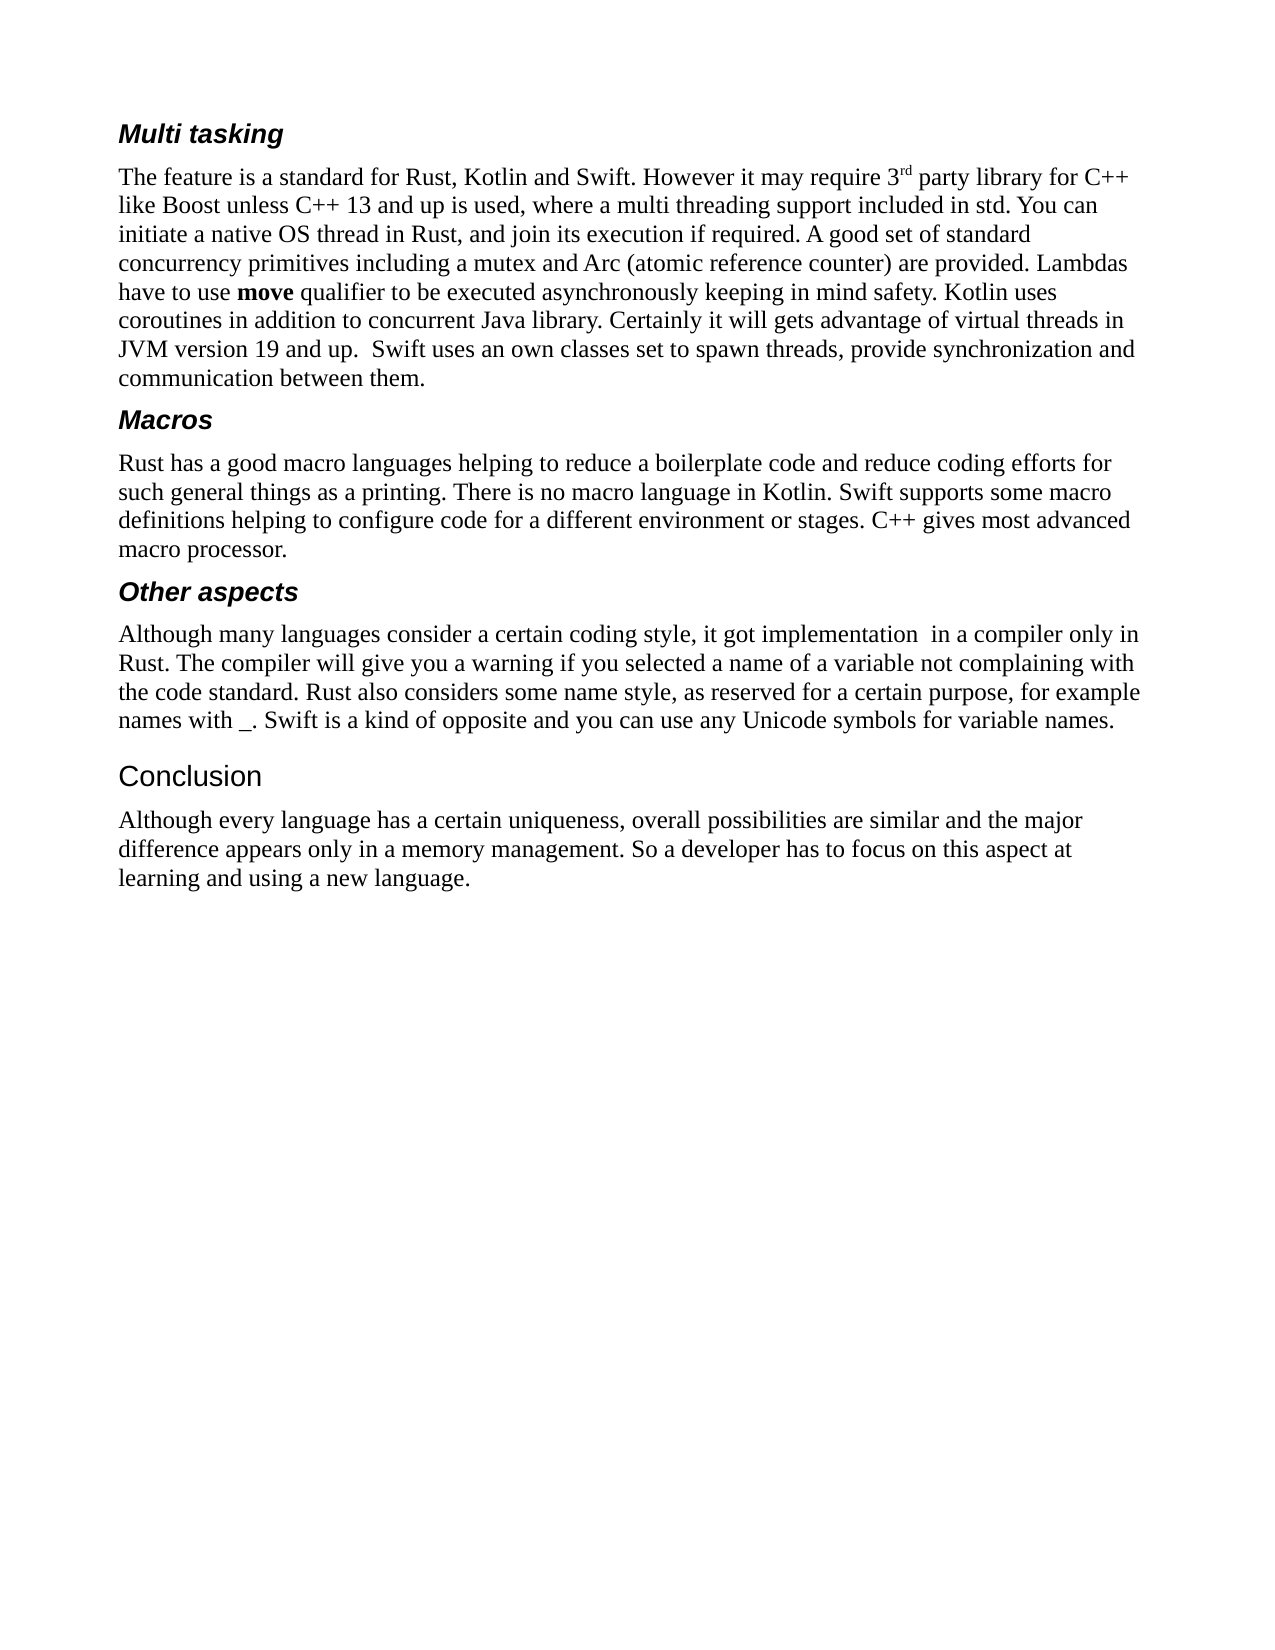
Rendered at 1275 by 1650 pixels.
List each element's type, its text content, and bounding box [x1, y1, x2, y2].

text Although every language has a certain uniqueness, overall possibilities are similar and the major difference appears only in a memory management. So a developer has to focus on this aspect at learning and using a new language. [118, 805, 1157, 892]
text Rust has a good macro languages helping to reduce a boilerplate code and reduce coding efforts for such general things as a printing. There is no macro language in Kotlin. Swift supports some macro definitions helping to configure code for a different environment or stages. C++ gives most advanced macro processor. [118, 448, 1157, 563]
subtitle Other aspects [118, 576, 1157, 607]
subtitle Multi tasking [118, 118, 1157, 149]
text The feature is a standard for Rust, Kotlin and Swift. However it may require 3rd party library for C++ like Boost unless C++ 13 and up is used, where a multi threading support included in std. You can initiate a native OS thread in Rust, and join its execution if required. A good set of standard concurrency primitives including a mutex and Arc (atomic reference counter) are provided. Lambdas have to use move qualifier to be executed asynchronously keeping in mind safety. Kotlin uses coroutines in addition to concurrent Java library. Certainly it will gets advantage of virtual threads in JVM version 19 and up. Swift uses an own classes set to spawn threads, provide synchronization and communication between them. [118, 162, 1157, 392]
subtitle Conclusion [118, 759, 1157, 793]
subtitle Macros [118, 404, 1157, 436]
text Although many languages consider a certain coding style, it got implementation in a compiler only in Rust. The compiler will give you a warning if you selected a name of a variable not complaining with the code standard. Rust also considers some name style, as reserved for a certain purpose, for example names with _. Swift is a kind of opposite and you can use any Unicode symbols for variable names. [118, 619, 1157, 734]
